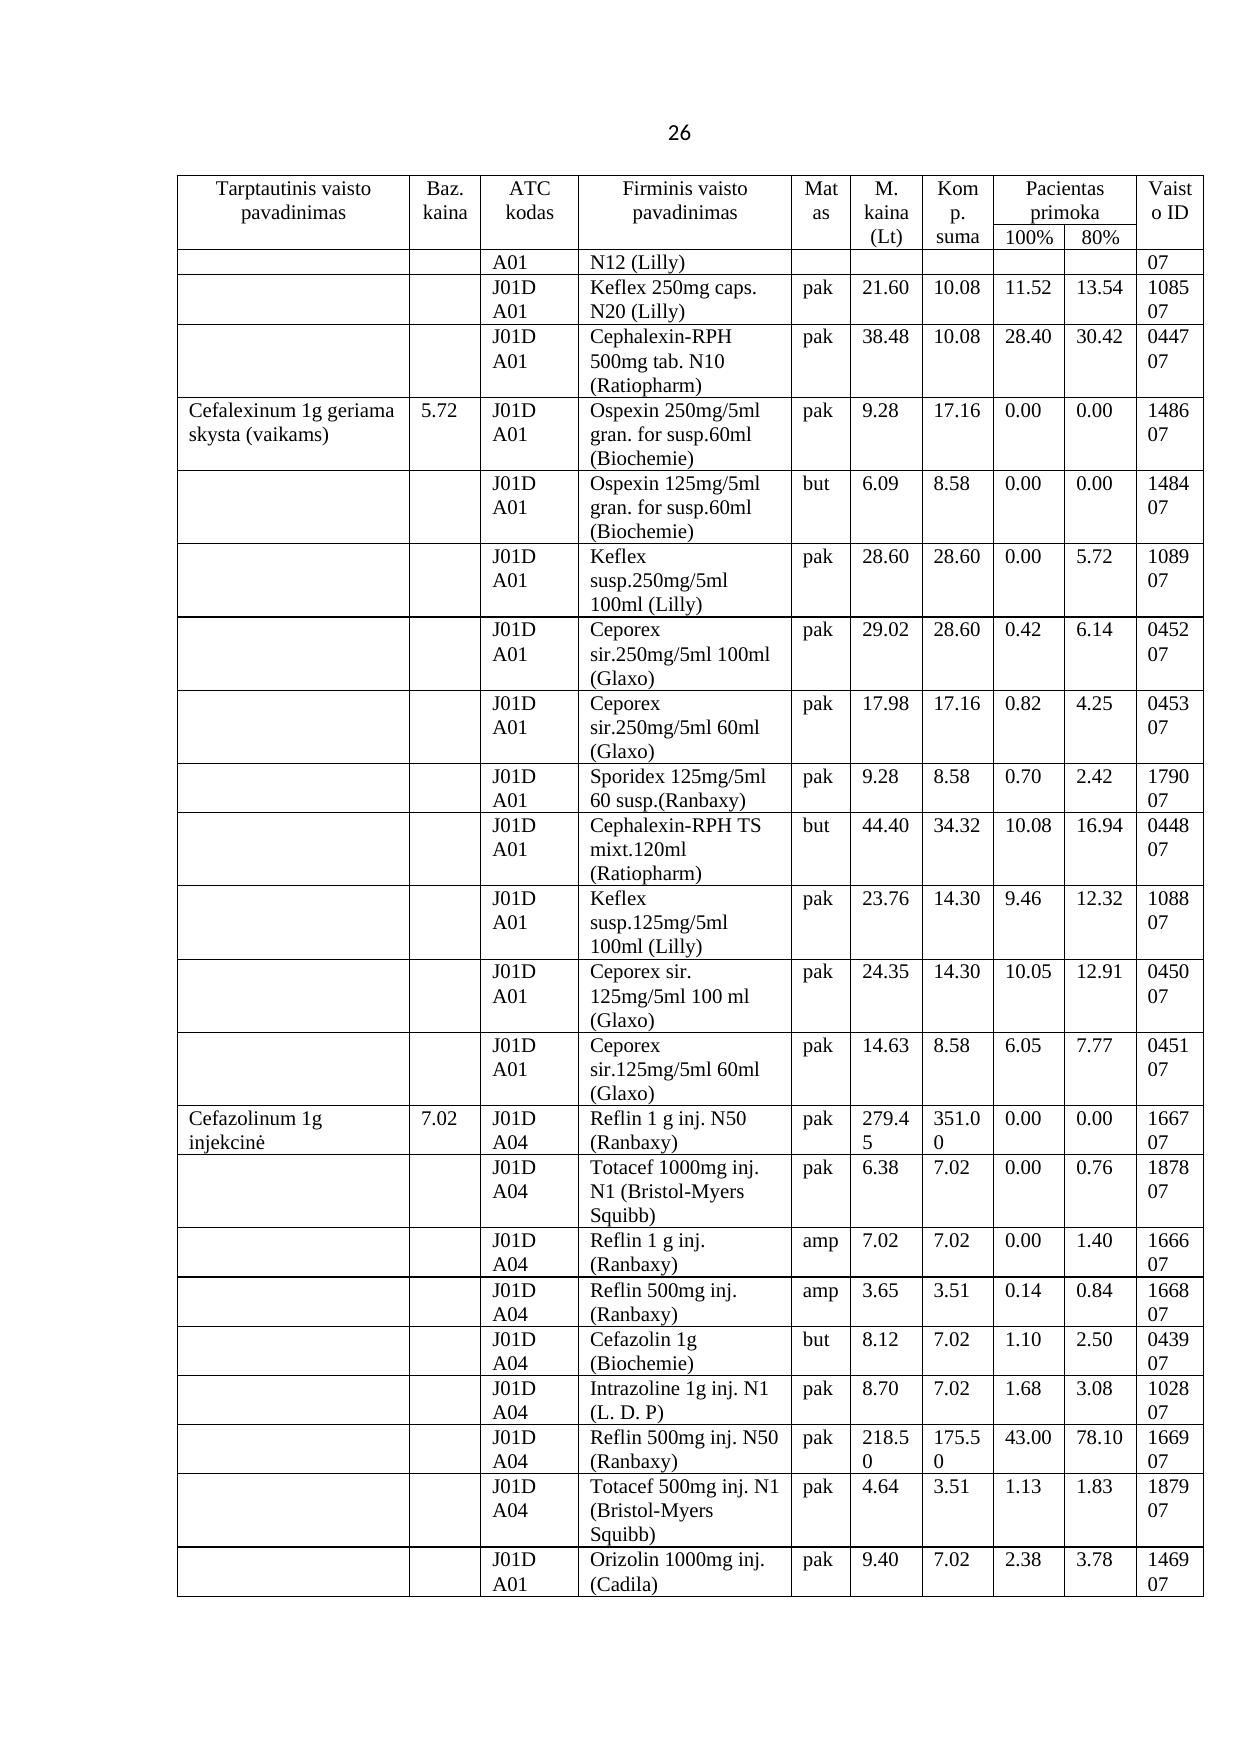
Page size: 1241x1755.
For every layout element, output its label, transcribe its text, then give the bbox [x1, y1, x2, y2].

table_header Komp. suma (Lt) [923, 176, 993, 249]
table_cell [410, 1033, 480, 1105]
table_cell 108807 [1137, 886, 1203, 958]
table_cell 07 [1137, 250, 1203, 274]
table_cell Reflin 1 g inj. N50 (Ranbaxy) [579, 1106, 791, 1154]
table_cell 6.14 [1065, 618, 1136, 689]
table_cell 78.10 [1065, 1425, 1136, 1473]
table_cell 148407 [1137, 471, 1203, 543]
table_cell 0.00 [1065, 471, 1136, 543]
table_cell Totacef 500mg inj. N1 (Bristol-Myers Squibb) [579, 1474, 791, 1546]
table_cell 13.54 [1065, 275, 1136, 323]
table_cell 0.14 [994, 1278, 1064, 1326]
table_cell Cefazolinum 1g injekcinė [178, 1106, 409, 1154]
table_cell Keflex susp.250mg/5ml 100ml (Lilly) [579, 544, 791, 616]
table_cell 28.60 [851, 544, 922, 616]
table_cell but [792, 813, 850, 885]
table_cell Totacef 1000mg inj. N1 (Bristol-Myers Squibb) [579, 1155, 791, 1227]
table_cell [410, 618, 480, 689]
table_cell J01D A04 [481, 1228, 578, 1276]
table_header M. kaina (Lt) [851, 176, 922, 249]
table_cell 146907 [1137, 1548, 1203, 1596]
table_cell Ceporex sir.125mg/5ml 60ml (Glaxo) [579, 1033, 791, 1105]
table_cell Keflex susp.125mg/5ml 100ml (Lilly) [579, 886, 791, 958]
table_cell 0.00 [994, 398, 1064, 470]
table_cell J01D A04 [481, 1327, 578, 1375]
table_cell 3.08 [1065, 1376, 1136, 1424]
table_cell 7.02 [923, 1155, 993, 1227]
table_cell 3.65 [851, 1278, 922, 1326]
table_cell 3.51 [923, 1474, 993, 1546]
table_cell J01D A01 [481, 275, 578, 323]
table_cell 0.70 [994, 764, 1064, 812]
table_cell J01D A01 [481, 1033, 578, 1105]
table_cell 279.45 [851, 1106, 922, 1154]
table_cell Ospexin 250mg/5ml gran. for susp.60ml (Biochemie) [579, 398, 791, 470]
table_cell [410, 960, 480, 1032]
table_cell 7.77 [1065, 1033, 1136, 1105]
table_cell 11.52 [994, 275, 1064, 323]
table_cell pak [792, 960, 850, 1032]
table_cell 0.00 [994, 1228, 1064, 1276]
table_cell Cefazolin 1g (Biochemie) [579, 1327, 791, 1375]
table_cell 7.02 [923, 1327, 993, 1375]
table_cell 80% [1065, 225, 1136, 249]
table_cell pak [792, 398, 850, 470]
table_cell pak [792, 1548, 850, 1596]
table_cell 8.58 [923, 764, 993, 812]
table_cell Keflex 250mg caps. N20 (Lilly) [579, 275, 791, 323]
table_header Vaisto ID [1137, 176, 1203, 249]
table_cell 44.40 [851, 813, 922, 885]
table_cell 24.35 [851, 960, 922, 1032]
table_cell [178, 544, 409, 616]
table_cell [178, 1278, 409, 1326]
table_cell [178, 764, 409, 812]
table_header ATC kodas [481, 176, 578, 249]
table_cell 12.10 [923, 250, 993, 274]
table_cell 351.00 [923, 1106, 993, 1154]
table_cell [178, 886, 409, 958]
table_cell [178, 1425, 409, 1473]
table_cell 102807 [1137, 1376, 1203, 1424]
table_cell A01 [481, 250, 578, 274]
table_cell J01D A01 [481, 471, 578, 543]
table_header Baz. kaina [410, 176, 480, 249]
table_cell 10.08 [994, 813, 1064, 885]
table_cell 43.00 [994, 1425, 1064, 1473]
table_cell 108907 [1137, 544, 1203, 616]
table_cell 17.98 [851, 691, 922, 763]
table_cell J01D A01 [481, 960, 578, 1032]
table_cell 7.02 [923, 1376, 993, 1424]
table_cell [410, 764, 480, 812]
table_cell 6.05 [994, 1033, 1064, 1105]
table_cell [410, 1327, 480, 1375]
table_cell J01D A04 [481, 1278, 578, 1326]
table_cell 1.10 [994, 1327, 1064, 1375]
table_cell [178, 1155, 409, 1227]
table_cell [178, 325, 409, 397]
table_cell 10.08 [923, 325, 993, 397]
table_cell 6.38 [851, 1155, 922, 1227]
table_cell J01D A01 [481, 544, 578, 616]
table_cell Ceporex sir.250mg/5ml 100ml (Glaxo) [579, 618, 791, 689]
table_cell 14.63 [851, 1033, 922, 1105]
table_cell [178, 275, 409, 323]
table_cell [178, 1548, 409, 1596]
table_cell 166807 [1137, 1278, 1203, 1326]
table_cell [410, 691, 480, 763]
table_cell [410, 1278, 480, 1326]
table_cell [410, 1474, 480, 1546]
table_cell [178, 1376, 409, 1424]
table_cell 3.51 [923, 1278, 993, 1326]
table_cell pak [792, 618, 850, 689]
table_cell [178, 1327, 409, 1375]
table_cell 2.42 [1065, 764, 1136, 812]
table_cell 0.42 [994, 618, 1064, 689]
table_cell 30.42 [1065, 325, 1136, 397]
table_cell J01D A01 [481, 618, 578, 689]
table_cell N12 (Lilly) [579, 250, 791, 274]
table_cell pak [792, 691, 850, 763]
table_cell 0.00 [994, 471, 1064, 543]
table_cell Ceporex sir. 125mg/5ml 100 ml (Glaxo) [579, 960, 791, 1032]
table_cell Cephalexin-RPH 500mg tab. N10 (Ratiopharm) [579, 325, 791, 397]
table_cell [178, 471, 409, 543]
table_cell pak [792, 764, 850, 812]
table_cell pak [792, 325, 850, 397]
table_cell pak [792, 1155, 850, 1227]
table_cell [410, 1425, 480, 1473]
table_cell pak [792, 1376, 850, 1424]
table_cell Cephalexin-RPH TS mixt.120ml (Ratiopharm) [579, 813, 791, 885]
table_cell [410, 813, 480, 885]
table_cell Sporidex 125mg/5ml 60 susp.(Ranbaxy) [579, 764, 791, 812]
table_cell J01D A01 [481, 886, 578, 958]
table_cell [410, 886, 480, 958]
table_cell 9.40 [851, 1548, 922, 1596]
table_cell 14.30 [923, 886, 993, 958]
table_cell 4.25 [1065, 691, 1136, 763]
table_cell 175.50 [923, 1425, 993, 1473]
table_cell J01D A01 [481, 764, 578, 812]
table_cell 0.00 [1065, 1106, 1136, 1154]
table_cell 166707 [1137, 1106, 1203, 1154]
table_cell [410, 1548, 480, 1596]
table_header Matas [792, 176, 850, 249]
table_cell [410, 1376, 480, 1424]
table_cell 2.50 [1065, 1327, 1136, 1375]
table_cell 043907 [1137, 1327, 1203, 1375]
table_cell [178, 1228, 409, 1276]
table_cell 218.50 [851, 1425, 922, 1473]
table_cell [410, 1228, 480, 1276]
table_cell 045007 [1137, 960, 1203, 1032]
table_cell [851, 250, 922, 274]
table_cell 2.38 [994, 1548, 1064, 1596]
table_cell pak [792, 1474, 850, 1546]
table_cell [994, 250, 1064, 274]
table_cell pak [792, 275, 850, 323]
table_cell 0.84 [1065, 1278, 1136, 1326]
table_cell 108507 [1137, 275, 1203, 323]
table_cell amp [792, 1228, 850, 1276]
table_cell 28.40 [994, 325, 1064, 397]
table_cell 10.08 [923, 275, 993, 323]
table_cell amp [792, 1278, 850, 1326]
table_cell pak [792, 886, 850, 958]
table_cell 14.30 [923, 960, 993, 1032]
table_cell Cefalexinum 1g geriama skysta (vaikams) [178, 398, 409, 470]
table_cell 0.00 [994, 544, 1064, 616]
table_cell J01D A01 [481, 1548, 578, 1596]
table_cell J01D A04 [481, 1376, 578, 1424]
table_cell 1.40 [1065, 1228, 1136, 1276]
table_header Firminis vaisto pavadinimas [579, 176, 791, 249]
table_cell 9.28 [851, 398, 922, 470]
table_cell 1.83 [1065, 1474, 1136, 1546]
table_cell 045107 [1137, 1033, 1203, 1105]
table_cell 044807 [1137, 813, 1203, 885]
table_cell 6.09 [851, 471, 922, 543]
table_cell [178, 691, 409, 763]
table_cell 5.72 [410, 398, 480, 470]
table_cell Reflin 1 g inj.(Ranbaxy) [579, 1228, 791, 1276]
table_cell 29.02 [851, 618, 922, 689]
table_cell 0.82 [994, 691, 1064, 763]
table_cell Reflin 500mg inj. (Ranbaxy) [579, 1278, 791, 1326]
table_cell [178, 813, 409, 885]
table_cell J01D A01 [481, 813, 578, 885]
table_cell [1065, 250, 1136, 274]
table_cell [410, 325, 480, 397]
table_cell 179007 [1137, 764, 1203, 812]
table_cell 187807 [1137, 1155, 1203, 1227]
table_cell J01D A01 [481, 398, 578, 470]
table_cell 8.58 [923, 1033, 993, 1105]
table_cell 12.91 [1065, 960, 1136, 1032]
table_cell [178, 618, 409, 689]
table_cell 7.02 [923, 1228, 993, 1276]
table_cell 166607 [1137, 1228, 1203, 1276]
table_cell 187907 [1137, 1474, 1203, 1546]
table_cell 17.16 [923, 691, 993, 763]
table_cell 7.02 [851, 1228, 922, 1276]
table_cell [178, 1033, 409, 1105]
table_cell 045307 [1137, 691, 1203, 763]
table_cell 0.00 [994, 1155, 1064, 1227]
table_cell 8.70 [851, 1376, 922, 1424]
table_cell 7.02 [410, 1106, 480, 1154]
table_cell but [792, 471, 850, 543]
table_cell [792, 250, 850, 274]
table_cell 166907 [1137, 1425, 1203, 1473]
table_header Pacientas primoka [994, 176, 1136, 224]
table_cell [410, 275, 480, 323]
table_cell [410, 1155, 480, 1227]
table_cell 8.12 [851, 1327, 922, 1375]
table_cell 0.00 [1065, 398, 1136, 470]
table_cell pak [792, 1425, 850, 1473]
table_cell Ceporex sir.250mg/5ml 60ml (Glaxo) [579, 691, 791, 763]
table_cell 100% [994, 225, 1064, 249]
table_cell 17.16 [923, 398, 993, 470]
table_cell J01D A04 [481, 1425, 578, 1473]
table_cell pak [792, 544, 850, 616]
table_cell J01D A04 [481, 1474, 578, 1546]
table_cell 34.32 [923, 813, 993, 885]
table_cell J01D A01 [481, 325, 578, 397]
table_cell Intrazoline 1g inj. N1 (L. D. P) [579, 1376, 791, 1424]
table_cell 148607 [1137, 398, 1203, 470]
table_cell [178, 250, 409, 274]
table_cell J01D A01 [481, 691, 578, 763]
table_cell 38.48 [851, 325, 922, 397]
table_cell [410, 471, 480, 543]
table_cell 9.46 [994, 886, 1064, 958]
table_cell [178, 1474, 409, 1546]
table_cell 23.76 [851, 886, 922, 958]
table_cell 16.94 [1065, 813, 1136, 885]
table_cell 28.60 [923, 618, 993, 689]
table_cell 12.32 [1065, 886, 1136, 958]
table_cell J01D A04 [481, 1106, 578, 1154]
table_cell 1.13 [994, 1474, 1064, 1546]
table_cell Reflin 500mg inj. N50 (Ranbaxy) [579, 1425, 791, 1473]
table_cell 045207 [1137, 618, 1203, 689]
table_cell 28.60 [923, 544, 993, 616]
table_cell 9.28 [851, 764, 922, 812]
table_cell 10.05 [994, 960, 1064, 1032]
table_cell 0.00 [994, 1106, 1064, 1154]
table_cell pak [792, 1033, 850, 1105]
table_cell Orizolin 1000mg inj.(Cadila) [579, 1548, 791, 1596]
table_cell 4.64 [851, 1474, 922, 1546]
table_cell pak [792, 1106, 850, 1154]
table_cell 7.02 [923, 1548, 993, 1596]
table_cell Ospexin 125mg/5ml gran. for susp.60ml (Biochemie) [579, 471, 791, 543]
table_cell J01D A04 [481, 1155, 578, 1227]
table_cell 0.76 [1065, 1155, 1136, 1227]
table_cell [178, 960, 409, 1032]
table_cell but [792, 1327, 850, 1375]
table_header Tarptautinis vaisto pavadinimas [178, 176, 409, 249]
table_cell 5.72 [1065, 544, 1136, 616]
table_cell [410, 250, 480, 274]
table_cell 044707 [1137, 325, 1203, 397]
table_cell 21.60 [851, 275, 922, 323]
table_cell 8.58 [923, 471, 993, 543]
table_cell [410, 544, 480, 616]
table_cell 3.78 [1065, 1548, 1136, 1596]
table_cell 1.68 [994, 1376, 1064, 1424]
